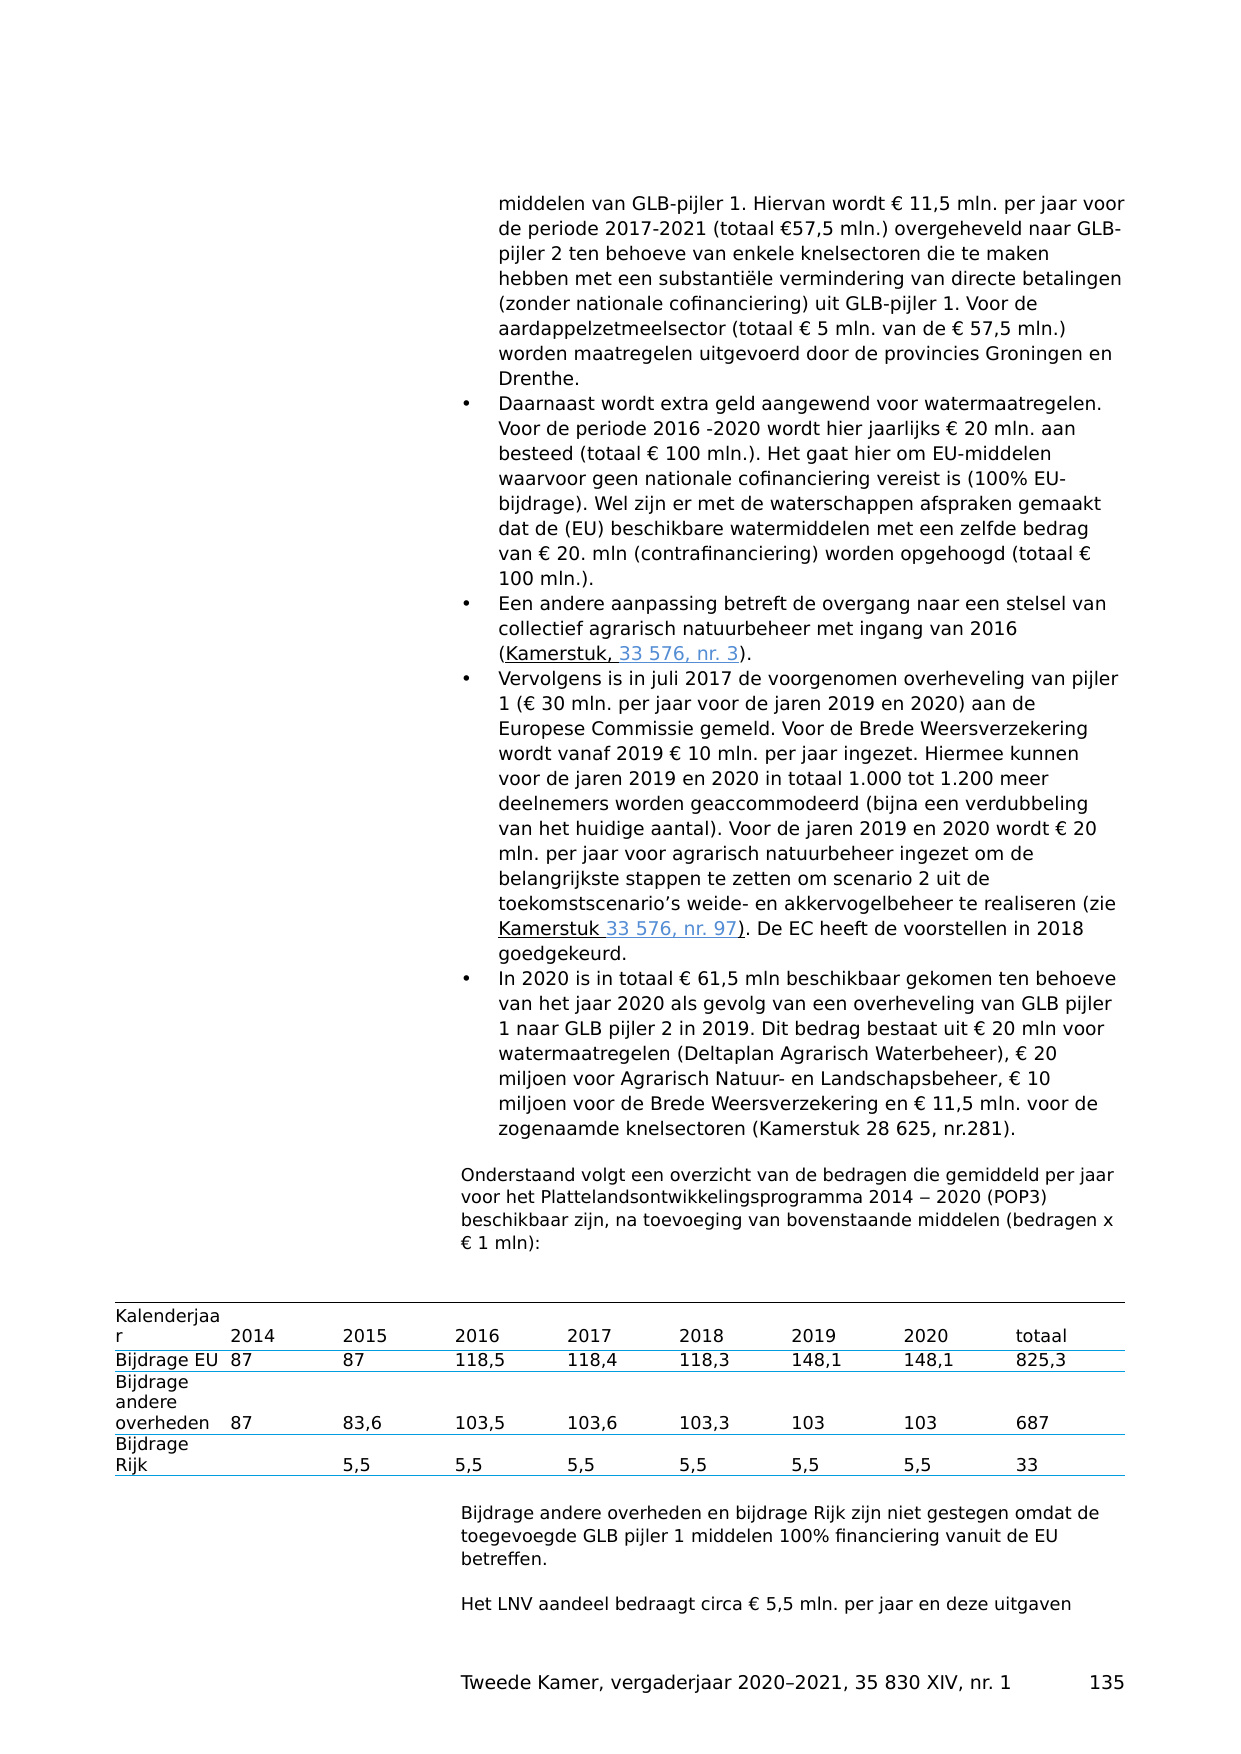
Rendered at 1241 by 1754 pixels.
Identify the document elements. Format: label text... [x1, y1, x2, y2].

list Een andere aanpassing betreft de overgang naar een stelsel van collectief agrarisch natuurbeheer met ingang van 2016 (Kamerstuk, 33 576, nr. 3). [461, 591, 1125, 666]
table_cell 5,5 [340, 1435, 452, 1475]
table_cell 103,5 [452, 1372, 564, 1433]
table_cell 5,5 [676, 1435, 788, 1475]
table_cell Bijdrage Rijk [115, 1435, 227, 1475]
table_cell Bijdrage EU [115, 1351, 227, 1371]
table_cell 103 [788, 1372, 900, 1433]
table_cell 2018 [676, 1303, 788, 1350]
table_header Tabel 3 [115, 1277, 1125, 1302]
table_cell 5,5 [564, 1435, 676, 1475]
table_cell 2017 [564, 1303, 676, 1350]
table_cell Kalenderjaar [115, 1303, 227, 1350]
text Bijdrage andere overheden en bijdrage Rijk zijn niet gestegen omdat de toegevoegde GLB pijler 1 middelen 100% financiering vanuit de EU betreffen. [461, 1501, 1125, 1569]
list middelen van GLB-pijler 1. Hiervan wordt € 11,5 mln. per jaar voor de periode 2017-2021 (totaal €57,5 mln.) overgeheveld naar GLB-pijler 2 ten behoeve van enkele knelsectoren die te maken hebben met een substantiële vermindering van directe betalingen (zonder nationale cofinanciering) uit GLB-pijler 1. Voor de aardappelzetmeelsector (totaal € 5 mln. van de € 57,5 mln.) worden maatregelen uitgevoerd door de provincies Groningen en Drenthe. [461, 191, 1125, 391]
table_cell 2015 [340, 1303, 452, 1350]
list Daarnaast wordt extra geld aangewend voor watermaatregelen. Voor de periode 2016 -2020 wordt hier jaarlijks € 20 mln. aan besteed (totaal € 100 mln.). Het gaat hier om EU-middelen waarvoor geen nationale cofinanciering vereist is (100% EU-bijdrage). Wel zijn er met de waterschappen afspraken gemaakt dat de (EU) beschikbare watermiddelen met een zelfde bedrag van € 20. mln (contrafinanciering) worden opgehoogd (totaal € 100 mln.). [461, 391, 1125, 591]
table_cell 118,5 [452, 1351, 564, 1371]
table_cell Bijdrage andere overheden [115, 1372, 227, 1433]
list In 2020 is in totaal € 61,5 mln beschikbaar gekomen ten behoeve van het jaar 2020 als gevolg van een overheveling van GLB pijler 1 naar GLB pijler 2 in 2019. Dit bedrag bestaat uit € 20 mln voor watermaatregelen (Deltaplan Agrarisch Waterbeheer), € 20 miljoen voor Agrarisch Natuur- en Landschapsbeheer, € 10 miljoen voor de Brede Weersverzekering en € 11,5 mln. voor de zogenaamde knelsectoren (Kamerstuk 28 625, nr.281). [461, 966, 1125, 1141]
table_cell 118,3 [676, 1351, 788, 1371]
text Onderstaand volgt een overzicht van de bedragen die gemiddeld per jaar voor het Plattelandsontwikkelingsprogramma 2014 ‒ 2020 (POP3) beschikbaar zijn, na toevoeging van bovenstaande middelen (bedragen x € 1 mln): [461, 1163, 1125, 1254]
table_cell 33 [1013, 1435, 1125, 1475]
table_cell 87 [227, 1372, 339, 1433]
table_cell 148,1 [788, 1351, 900, 1371]
table_cell 5,5 [788, 1435, 900, 1475]
list Vervolgens is in juli 2017 de voorgenomen overheveling van pijler 1 (€ 30 mln. per jaar voor de jaren 2019 en 2020) aan de Europese Commissie gemeld. Voor de Brede Weersverzekering wordt vanaf 2019 € 10 mln. per jaar ingezet. Hiermee kunnen voor de jaren 2019 en 2020 in totaal 1.000 tot 1.200 meer deelnemers worden geaccommodeerd (bijna een verdubbeling van het huidige aantal). Voor de jaren 2019 en 2020 wordt € 20 mln. per jaar voor agrarisch natuurbeheer ingezet om de belangrijkste stappen te zetten om scenario 2 uit de toekomstscenario’s weide- en akkervogelbeheer te realiseren (zie Kamerstuk 33 576, nr. 97). De EC heeft de voorstellen in 2018 goedgekeurd. [461, 666, 1125, 966]
table_cell 118,4 [564, 1351, 676, 1371]
table_cell 103,6 [564, 1372, 676, 1433]
table_cell 5,5 [452, 1435, 564, 1475]
table_cell 83,6 [340, 1372, 452, 1433]
table_cell [227, 1435, 339, 1475]
table_cell 148,1 [900, 1351, 1013, 1371]
table_cell 2014 [227, 1303, 339, 1350]
table_cell totaal [1013, 1303, 1125, 1350]
table_cell 87 [227, 1351, 339, 1371]
table_cell 103,3 [676, 1372, 788, 1433]
table_cell 5,5 [900, 1435, 1013, 1475]
table_cell 103 [900, 1372, 1013, 1433]
table_cell 825,3 [1013, 1351, 1125, 1371]
table_cell 2020 [900, 1303, 1013, 1350]
table_cell 2016 [452, 1303, 564, 1350]
table_cell 2019 [788, 1303, 900, 1350]
table_cell 87 [340, 1351, 452, 1371]
table_cell 687 [1013, 1372, 1125, 1433]
text Het LNV aandeel bedraagt circa € 5,5 mln. per jaar en deze uitgaven [461, 1592, 1125, 1615]
